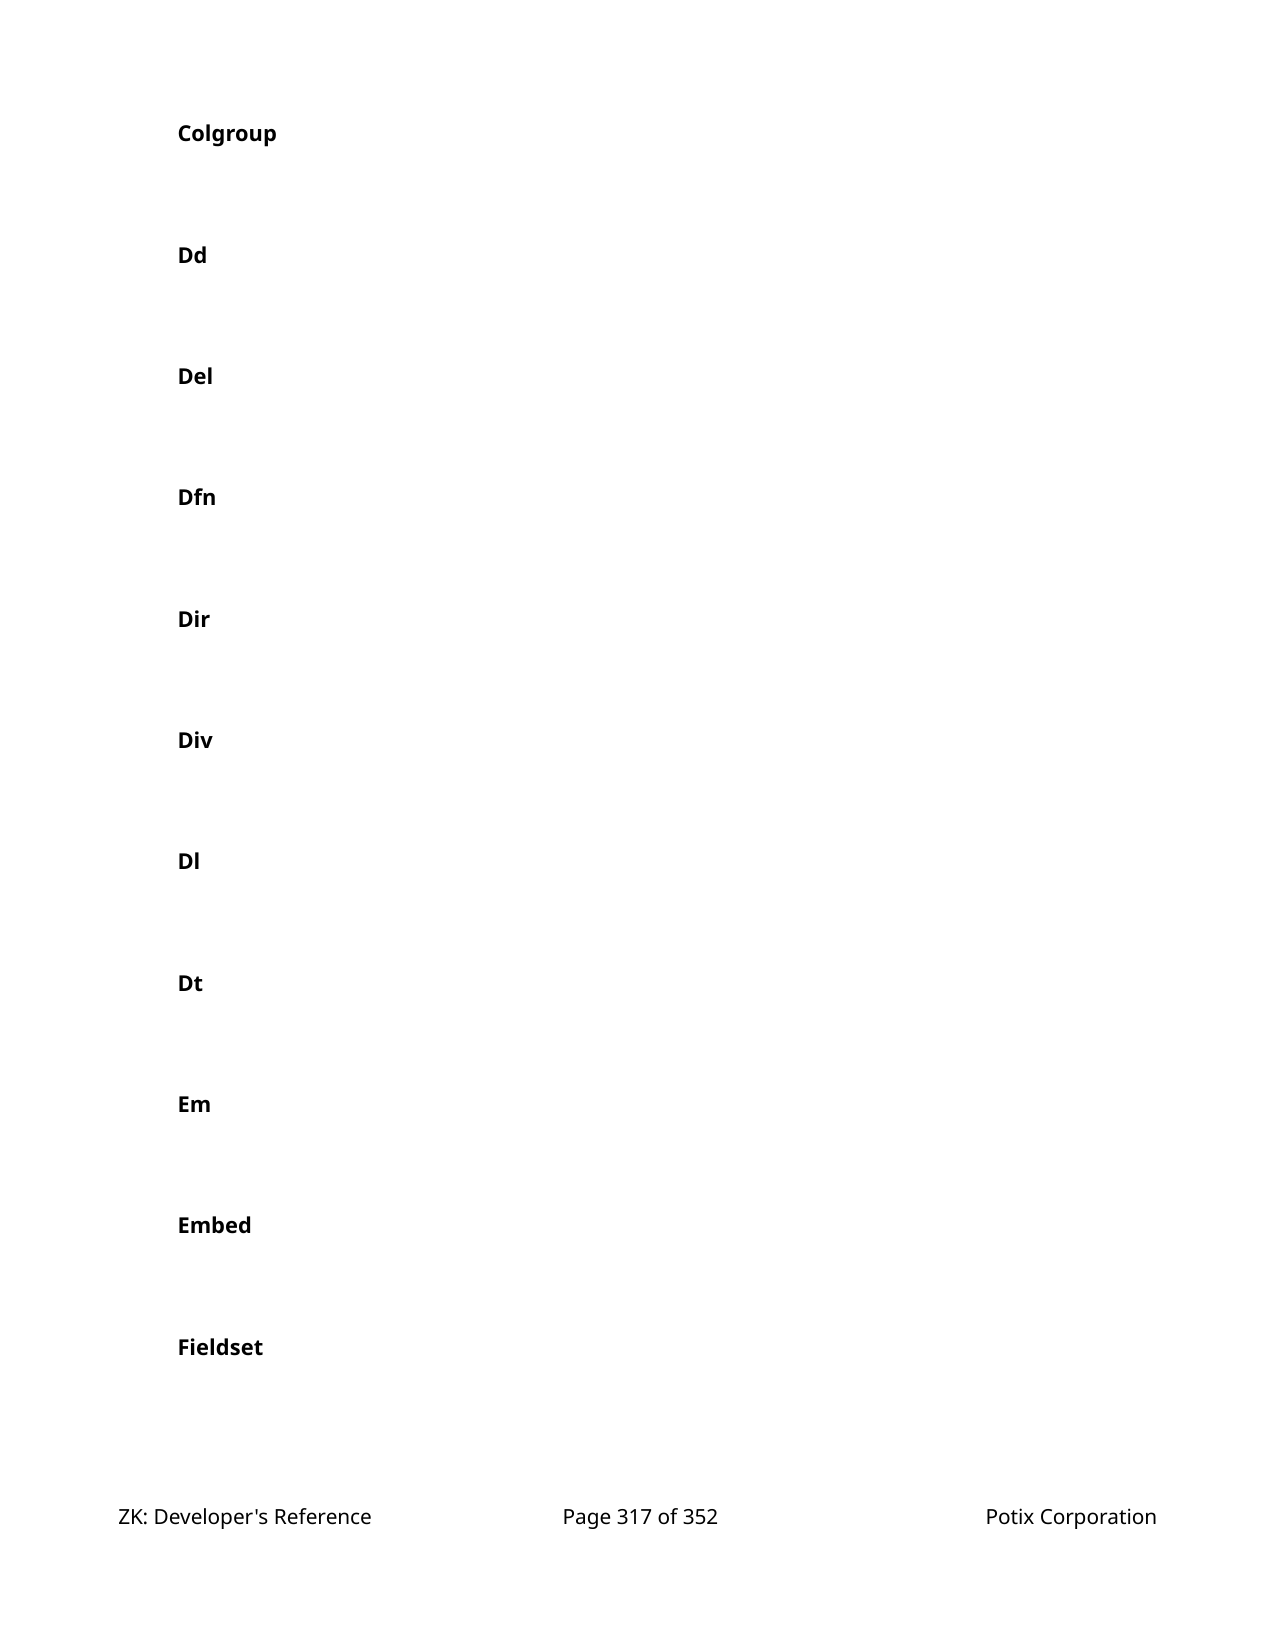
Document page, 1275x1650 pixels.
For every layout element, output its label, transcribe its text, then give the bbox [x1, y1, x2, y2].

subtitle Dd [177, 239, 1157, 269]
subtitle Embed [177, 1210, 1157, 1240]
subtitle Dfn [177, 482, 1157, 512]
subtitle Em [177, 1089, 1157, 1119]
subtitle Colgroup [177, 118, 1157, 148]
subtitle Dt [177, 968, 1157, 998]
subtitle Del [177, 361, 1157, 391]
subtitle Dl [177, 846, 1157, 876]
subtitle Fieldset [177, 1332, 1157, 1362]
subtitle Dir [177, 603, 1157, 633]
subtitle Div [177, 725, 1157, 755]
